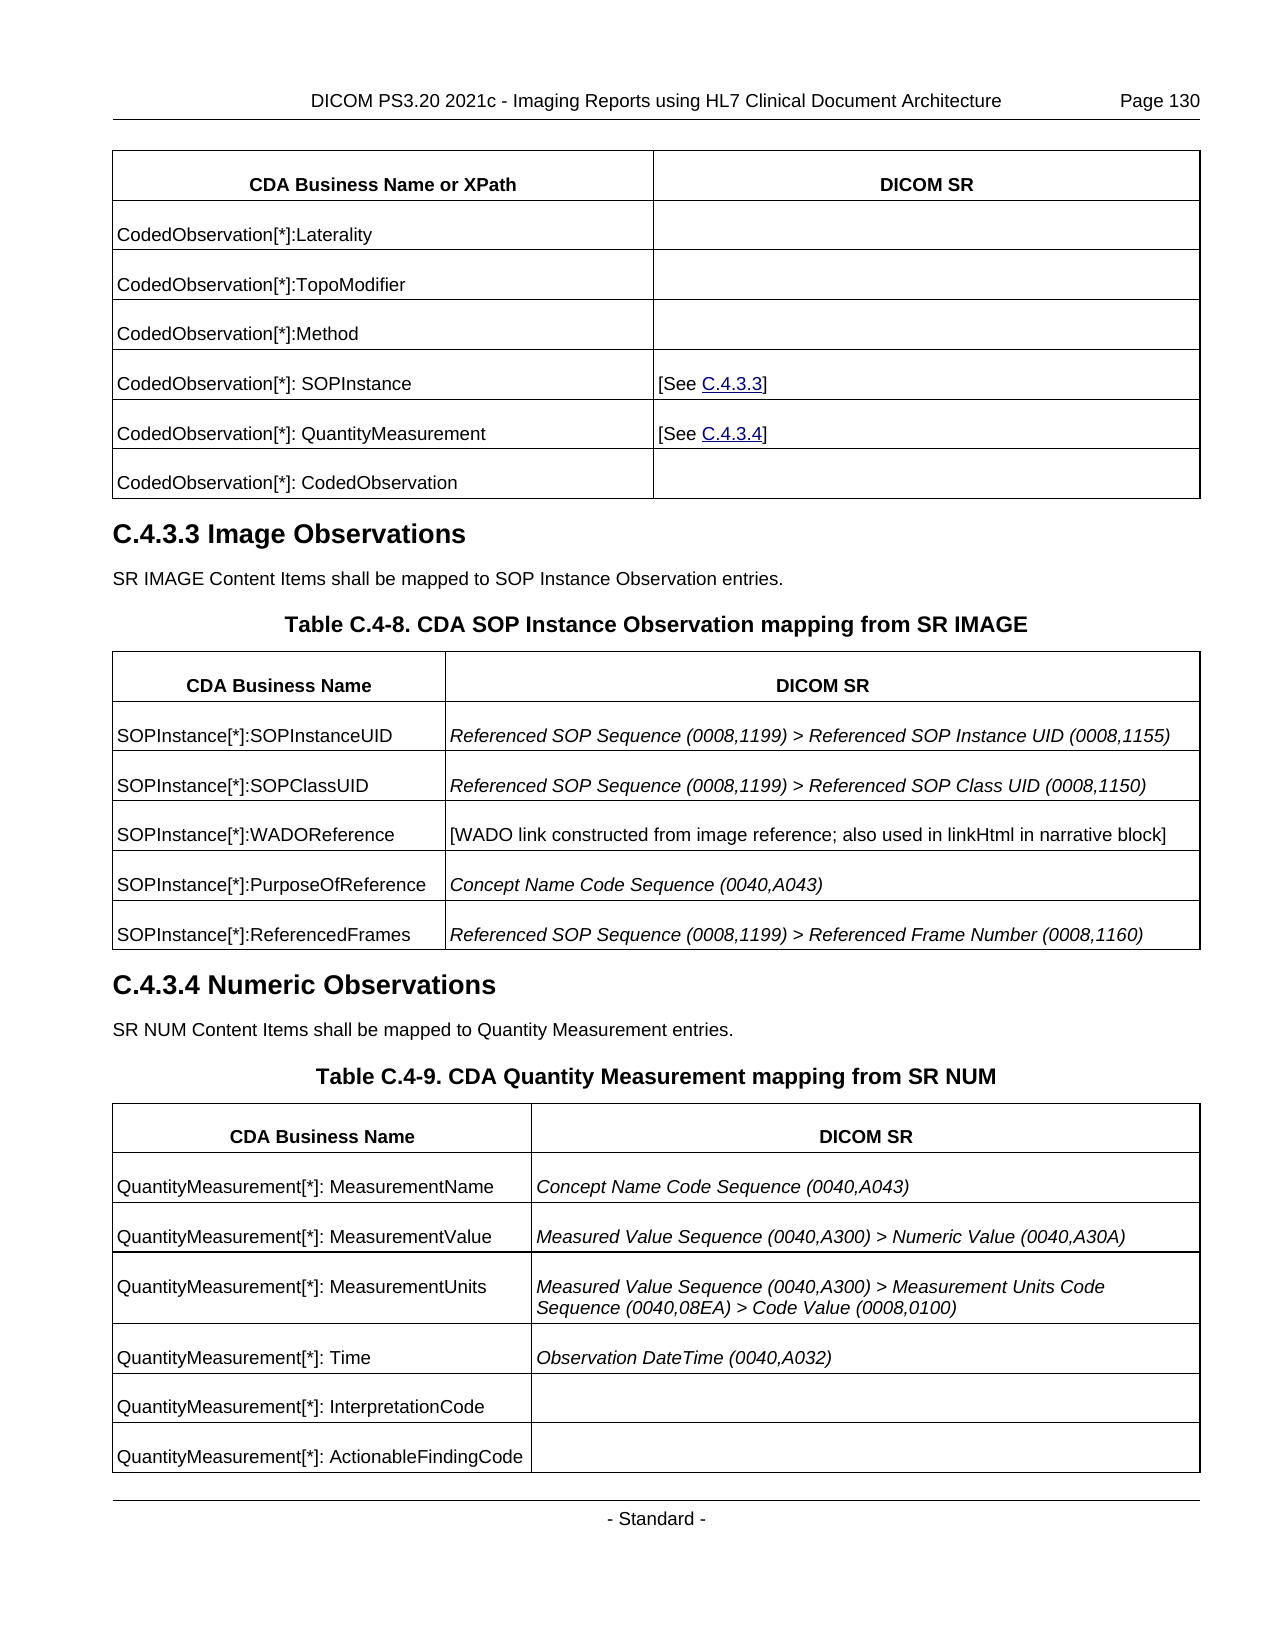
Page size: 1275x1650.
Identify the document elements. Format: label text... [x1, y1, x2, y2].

table_cell SOPInstance[*]:WADOReference [113, 801, 445, 850]
table_cell CodedObservation[*]:Laterality [113, 201, 653, 249]
table_cell CodedObservation[*]:Method [113, 300, 653, 349]
table_cell CodedObservation[*]: CodedObservation [113, 449, 653, 498]
table_header DICOM SR [654, 151, 1199, 200]
table_header CDA Business Name [113, 652, 445, 701]
table_cell [532, 1423, 1199, 1472]
table_header DICOM SR [532, 1104, 1199, 1152]
table_cell [654, 449, 1199, 498]
table_cell [532, 1374, 1199, 1422]
table_cell Concept Name Code Sequence (0040,A043) [532, 1153, 1199, 1202]
table_cell Concept Name Code Sequence (0040,A043) [446, 851, 1199, 899]
table_cell QuantityMeasurement[*]: MeasurementValue [113, 1203, 531, 1251]
table_cell Referenced SOP Sequence (0008,1199) > Referenced Frame Number (0008,1160) [446, 901, 1199, 949]
table_cell [654, 201, 1199, 249]
table_cell Measured Value Sequence (0040,A300) > Measurement Units Code Sequence (0040,08EA) > Code Value (0008,0100) [532, 1253, 1199, 1323]
table_cell [654, 300, 1199, 349]
table_cell SOPInstance[*]:SOPInstanceUID [113, 702, 445, 750]
table_cell [See C.4.3.3] [654, 350, 1199, 398]
text C.4.3.3 Image Observations [112, 518, 1200, 549]
table_cell Observation DateTime (0040,A032) [532, 1324, 1199, 1372]
table_cell QuantityMeasurement[*]: InterpretationCode [113, 1374, 531, 1422]
table_cell QuantityMeasurement[*]: Time [113, 1324, 531, 1372]
table_cell [See C.4.3.4] [654, 400, 1199, 448]
text C.4.3.4 Numeric Observations [112, 969, 1200, 1000]
table_header DICOM SR [446, 652, 1199, 701]
table_cell QuantityMeasurement[*]: ActionableFindingCode [113, 1423, 531, 1472]
table_cell QuantityMeasurement[*]: MeasurementUnits [113, 1253, 531, 1323]
table_cell QuantityMeasurement[*]: MeasurementName [113, 1153, 531, 1202]
table_cell CodedObservation[*]: QuantityMeasurement [113, 400, 653, 448]
table_cell CodedObservation[*]:TopoModifier [113, 250, 653, 299]
table_cell CodedObservation[*]: SOPInstance [113, 350, 653, 398]
table_cell SOPInstance[*]:SOPClassUID [113, 751, 445, 800]
text SR NUM Content Items shall be mapped to Quantity Measurement entries. [112, 1019, 1200, 1041]
text SR IMAGE Content Items shall be mapped to SOP Instance Observation entries. [112, 568, 1200, 589]
table_cell Referenced SOP Sequence (0008,1199) > Referenced SOP Instance UID (0008,1155) [446, 702, 1199, 750]
table_cell [WADO link constructed from image reference; also used in linkHtml in narrative block] [446, 801, 1199, 850]
text Table C.4-8. CDA SOP Instance Observation mapping from SR IMAGE [112, 612, 1200, 637]
table_cell [654, 250, 1199, 299]
table_header CDA Business Name [113, 1104, 531, 1152]
table_cell Referenced SOP Sequence (0008,1199) > Referenced SOP Class UID (0008,1150) [446, 751, 1199, 800]
table_header CDA Business Name or XPath [113, 151, 653, 200]
table_cell Measured Value Sequence (0040,A300) > Numeric Value (0040,A30A) [532, 1203, 1199, 1251]
table_cell SOPInstance[*]:ReferencedFrames [113, 901, 445, 949]
text Table C.4-9. CDA Quantity Measurement mapping from SR NUM [112, 1063, 1200, 1089]
table_cell SOPInstance[*]:PurposeOfReference [113, 851, 445, 899]
